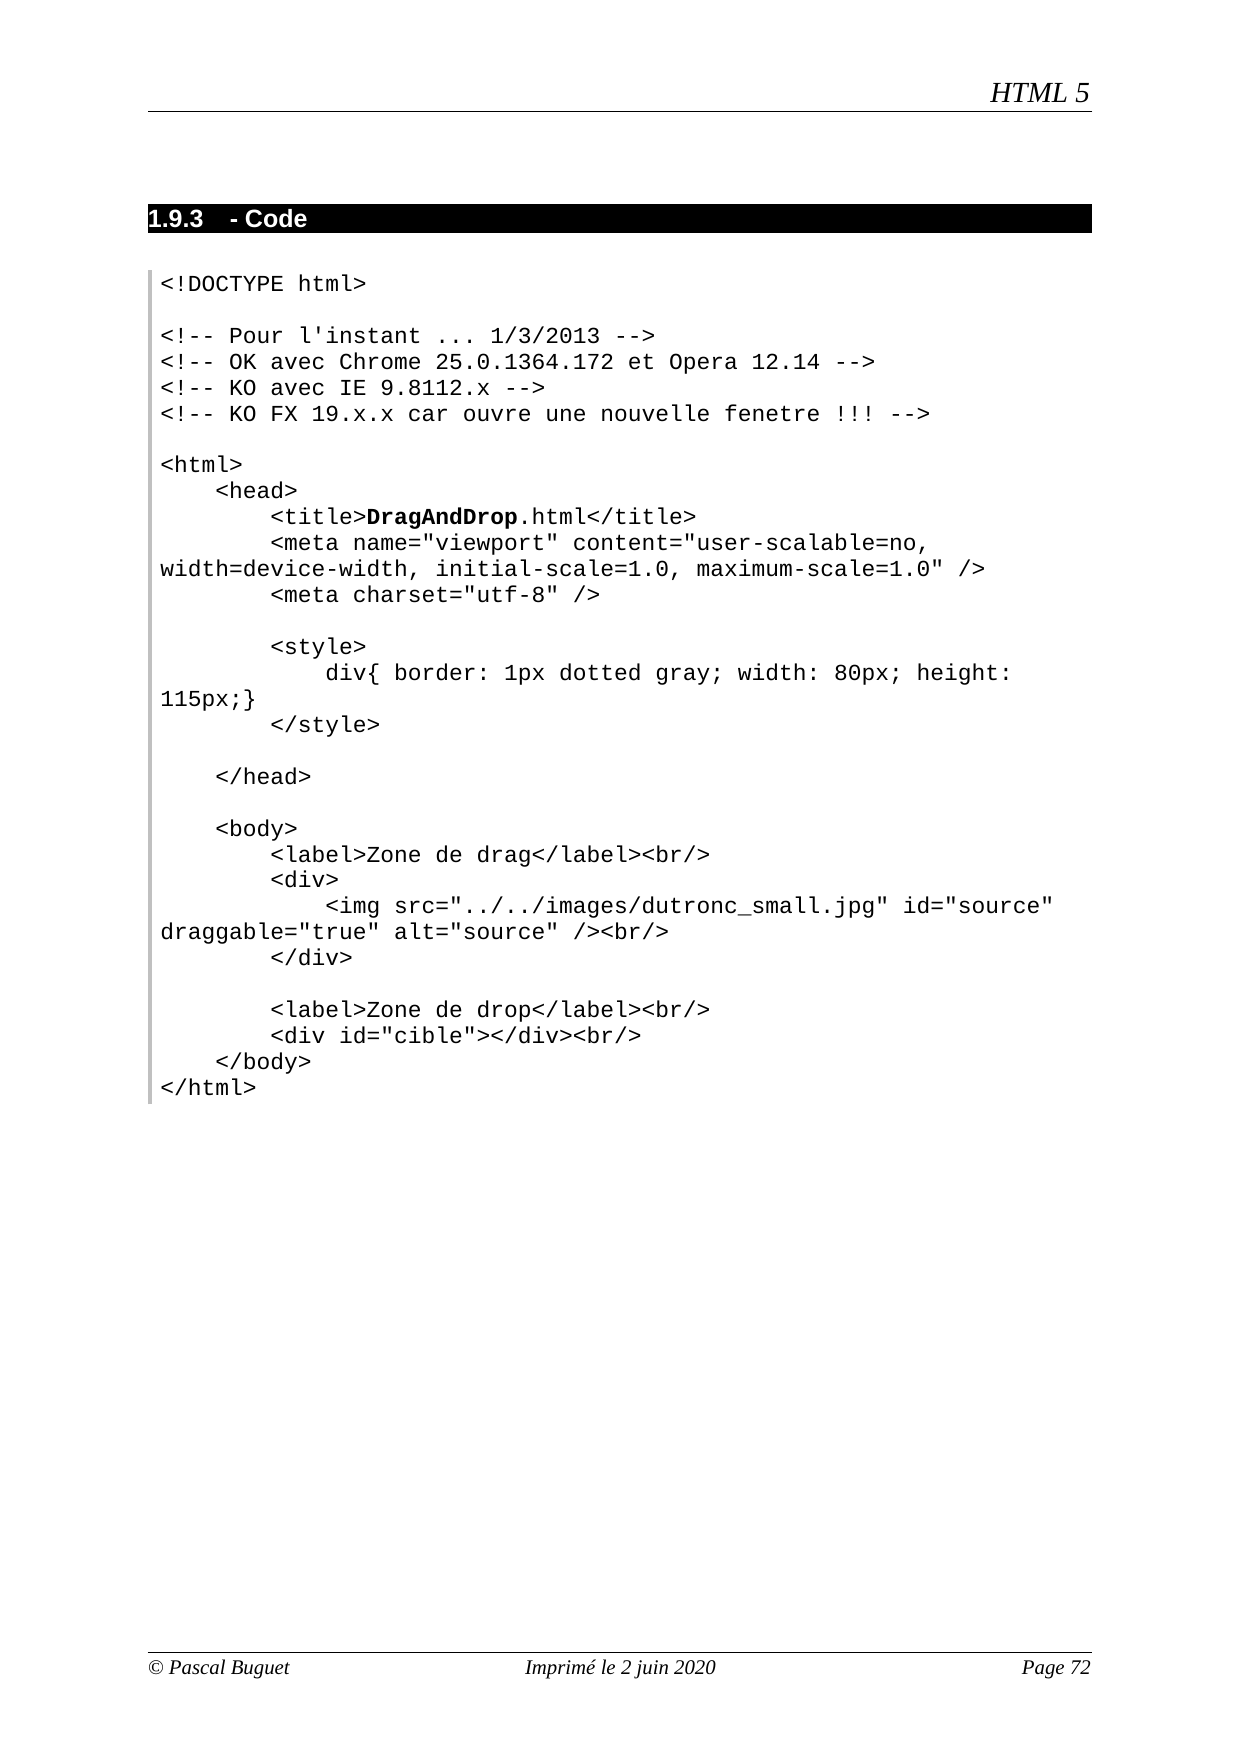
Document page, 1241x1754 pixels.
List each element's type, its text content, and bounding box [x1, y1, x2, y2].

text </html> [152, 1076, 1092, 1104]
text <title>DragAndDrop.html</title> [152, 506, 1092, 532]
text div{ border: 1px dotted gray; width: 80px; height: 115px;} [152, 661, 1092, 713]
text <head> [152, 480, 1092, 506]
text <div> [152, 869, 1092, 895]
text <style> [152, 635, 1092, 661]
text </head> [152, 765, 1092, 791]
text <!-- KO avec IE 9.8112.x --> [152, 376, 1092, 402]
subtitle - Code [148, 204, 1092, 233]
text <label>Zone de drop</label><br/> [152, 998, 1092, 1024]
text <html> [152, 454, 1092, 480]
text <!-- KO FX 19.x.x car ouvre une nouvelle fenetre !!! --> [152, 402, 1092, 428]
text <label>Zone de drag</label><br/> [152, 843, 1092, 869]
text <!DOCTYPE html> [152, 270, 1092, 298]
text </div> [152, 947, 1092, 973]
text <meta name="viewport" content="user-scalable=no, width=device-width, initial-scale=1.0, maximum-scale=1.0" /> [152, 532, 1092, 583]
text </style> [152, 713, 1092, 739]
text <body> [152, 817, 1092, 843]
text <img src="../../images/dutronc_small.jpg" id="source" draggable="true" alt="source" /><br/> [152, 895, 1092, 947]
text </body> [152, 1050, 1092, 1076]
text <!-- OK avec Chrome 25.0.1364.172 et Opera 12.14 --> [152, 350, 1092, 376]
text <!-- Pour l'instant ... 1/3/2013 --> [152, 324, 1092, 350]
text <meta charset="utf-8" /> [152, 583, 1092, 609]
text <div id="cible"></div><br/> [152, 1024, 1092, 1050]
